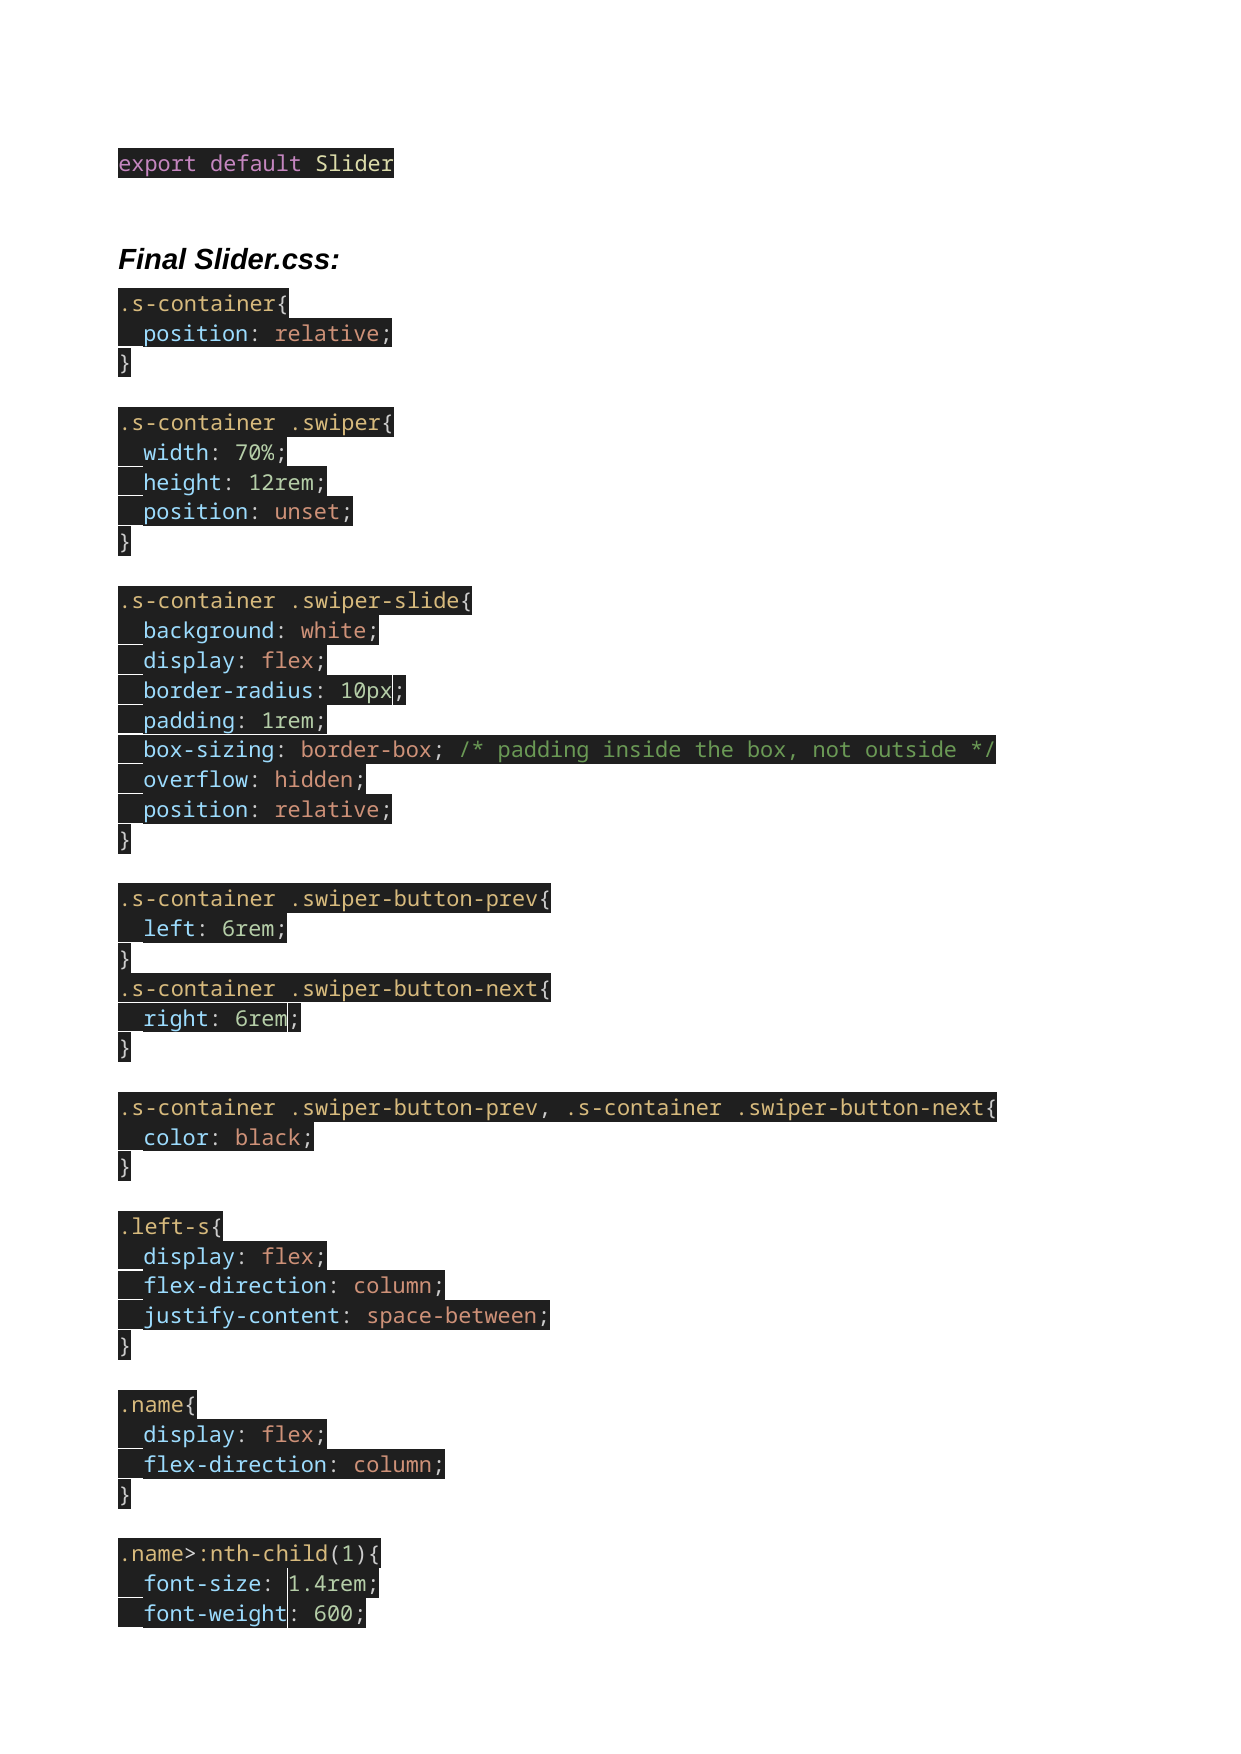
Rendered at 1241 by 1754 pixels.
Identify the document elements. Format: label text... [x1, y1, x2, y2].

text .s-container .swiper-button-prev, .s-container .swiper-button-next{ [118, 1092, 1122, 1122]
text display: flex; [118, 645, 1122, 675]
subtitle Final Slider.css: [118, 242, 1122, 275]
text .name>:nth-child(1){ [118, 1538, 1122, 1568]
text } [118, 824, 1122, 854]
text } [118, 347, 1122, 377]
text } [118, 526, 1122, 556]
text .name{ [118, 1389, 1122, 1419]
text flex-direction: column; [118, 1449, 1122, 1479]
text position: unset; [118, 496, 1122, 526]
text box-sizing: border-box; /* padding inside the box, not outside */ [118, 734, 1122, 764]
text overflow: hidden; [118, 764, 1122, 794]
text position: relative; [118, 318, 1122, 347]
text export default Slider [118, 148, 1122, 178]
text .s-container .swiper-slide{ [118, 586, 1122, 615]
text .left-s{ [118, 1211, 1122, 1241]
text justify-content: space-between; [118, 1300, 1122, 1330]
text padding: 1rem; [118, 705, 1122, 734]
text font-size: 1.4rem; [118, 1568, 1122, 1598]
text font-weight: 600; [118, 1598, 1122, 1628]
text } [118, 1479, 1122, 1509]
text color: black; [118, 1122, 1122, 1151]
text position: relative; [118, 794, 1122, 824]
text right: 6rem; [118, 1002, 1122, 1032]
text height: 12rem; [118, 466, 1122, 496]
text } [118, 1032, 1122, 1062]
text } [118, 1330, 1122, 1360]
text flex-direction: column; [118, 1270, 1122, 1300]
text .s-container .swiper-button-prev{ [118, 883, 1122, 913]
text background: white; [118, 615, 1122, 645]
text left: 6rem; [118, 913, 1122, 943]
text .s-container .swiper-button-next{ [118, 973, 1122, 1002]
text .s-container{ [118, 288, 1122, 318]
text } [118, 1151, 1122, 1181]
text display: flex; [118, 1241, 1122, 1270]
text } [118, 943, 1122, 973]
text border-radius: 10px; [118, 675, 1122, 705]
text .s-container .swiper{ [118, 407, 1122, 437]
text width: 70%; [118, 437, 1122, 466]
text display: flex; [118, 1419, 1122, 1449]
